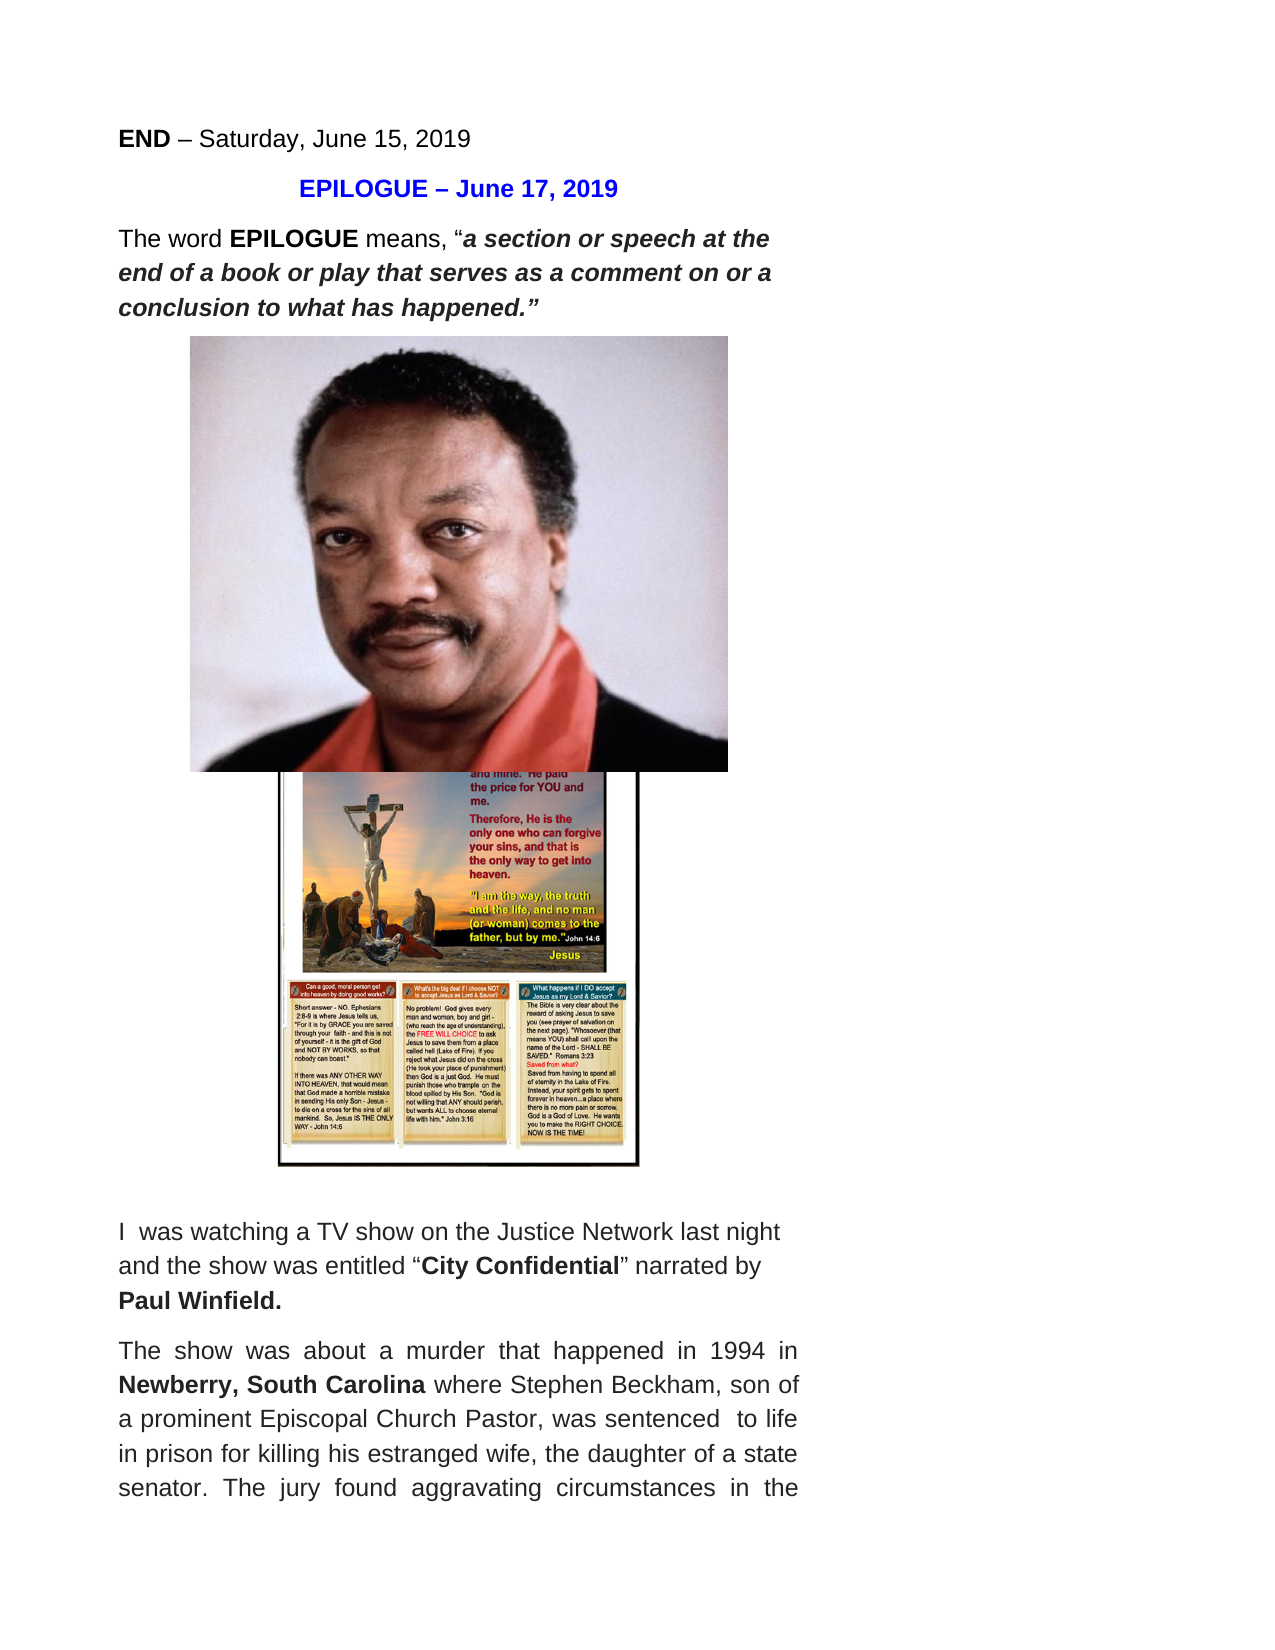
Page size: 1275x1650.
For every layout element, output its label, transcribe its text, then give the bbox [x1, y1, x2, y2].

text EPILOGUE – June 17, 2019 [118, 168, 799, 202]
text The word EPILOGUE means, “a section or speech at the end of a book or play that serves as a comment on or a conclusion to what has happened.” [118, 218, 799, 321]
text END – Saturday, June 15, 2019 [118, 118, 799, 152]
picture [189, 336, 728, 1167]
text The show was about a murder that happened in 1994 in Newberry, South Carolina where Stephen Beckham, son of a prominent Episcopal Church Pastor, was sentenced to life in prison for killing his estranged wife, the daughter of a state senator. The jury found aggravating circumstances in the [118, 1330, 799, 1502]
text I was watching a TV show on the Justice Network last night and the show was entitled “City Confidential” narrated by Paul Winfield. [118, 1211, 799, 1314]
